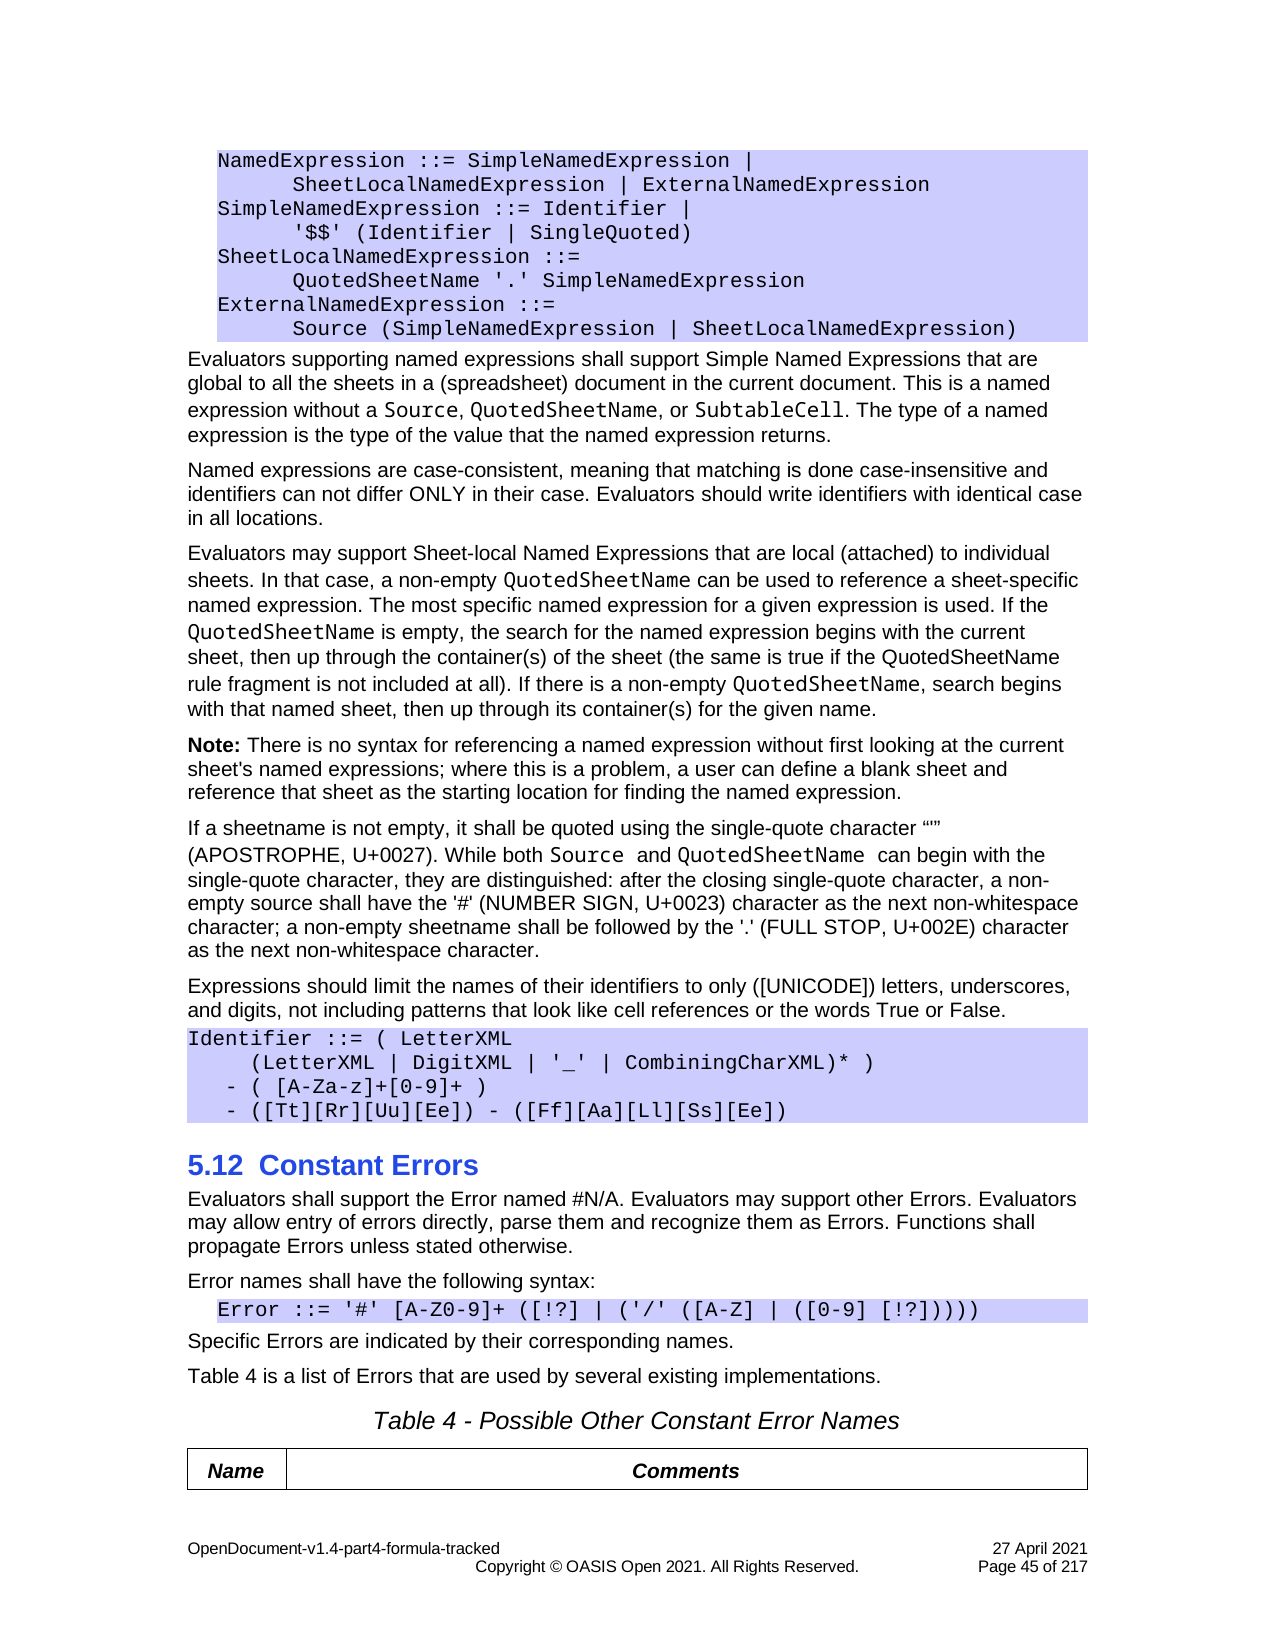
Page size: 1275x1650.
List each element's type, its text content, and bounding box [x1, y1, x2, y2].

table_header Comments [287, 1449, 1087, 1489]
text Identifier ::= ( LetterXML [187, 1028, 1088, 1052]
list (LetterXML | DigitXML | '_' | CombiningCharXML)* ) [187, 1052, 1088, 1076]
text Table 4 is a list of Errors that are used by several existing implementations. [187, 1365, 1088, 1388]
list - ( [A-Za-z]+[0-9]+ ) [187, 1076, 1088, 1099]
subtitle Constant Errors [187, 1148, 1088, 1181]
text Expressions should limit the names of their identifiers to only ([UNICODE]) letters, underscores, and digits, not including patterns that look like cell references or the words True or False. [187, 974, 1088, 1022]
text If a sheetname is not empty, it shall be quoted using the single-quote character “'” (APOSTROPHE, U+0027). While both Source and QuotedSheetName can begin with the single-quote character, they are distinguished: after the closing single-quote character, a non-empty source shall have the '#' (NUMBER SIGN, U+0023) character as the next non-whitespace character; a non-empty sheetname shall be followed by the '.' (FULL STOP, U+002E) character as the next non-whitespace character. [187, 816, 1088, 962]
text Error ::= '#' [A-Z0-9]+ ([!?] | ('/' ([A-Z] | ([0-9] [!?])))) [217, 1299, 1088, 1323]
text SheetLocalNamedExpression ::= QuotedSheetName '.' SimpleNamedExpression [217, 246, 1088, 294]
table_header Name [188, 1449, 286, 1489]
text SimpleNamedExpression ::= Identifier | '$$' (Identifier | SingleQuoted) [217, 198, 1088, 246]
text Table 4 - Possible Other Constant Error Names [187, 1407, 1088, 1435]
text ExternalNamedExpression ::= Source (SimpleNamedExpression | SheetLocalNamedExpression) [217, 294, 1088, 342]
text Evaluators shall support the Error named #N/A. Evaluators may support other Errors. Evaluators may allow entry of errors directly, parse them and recognize them as Errors. Functions shall propagate Errors unless stated otherwise. [187, 1187, 1088, 1258]
text Note: There is no syntax for referencing a named expression without first looking at the current sheet's named expressions; where this is a problem, a user can define a blank sheet and reference that sheet as the starting location for finding the named expression. [187, 733, 1088, 804]
text NamedExpression ::= SimpleNamedExpression | SheetLocalNamedExpression | ExternalNamedExpression [217, 150, 1088, 198]
text Evaluators supporting named expressions shall support Simple Named Expressions that are global to all the sheets in a (spreadsheet) document in the current document. This is a named expression without a Source, QuotedSheetName, or SubtableCell. The type of a named expression is the type of the value that the named expression returns. [187, 348, 1088, 447]
text Named expressions are case-consistent, meaning that matching is done case-insensitive and identifiers can not differ ONLY in their case. Evaluators should write identifiers with identical case in all locations. [187, 459, 1088, 529]
text Specific Errors are indicated by their corresponding names. [187, 1329, 1088, 1353]
text Evaluators may support Sheet-local Named Expressions that are local (attached) to individual sheets. In that case, a non-empty QuotedSheetName can be used to reference a sheet-specific named expression. The most specific named expression for a given expression is used. If the QuotedSheetName is empty, the search for the named expression begins with the current sheet, then up through the container(s) of the sheet (the same is true if the QuotedSheetName rule fragment is not included at all). If there is a non-empty QuotedSheetName, search begins with that named sheet, then up through its container(s) for the given name. [187, 542, 1088, 721]
list - ([Tt][Rr][Uu][Ee]) - ([Ff][Aa][Ll][Ss][Ee]) [187, 1099, 1088, 1123]
text Error names shall have the following syntax: [187, 1270, 1088, 1293]
